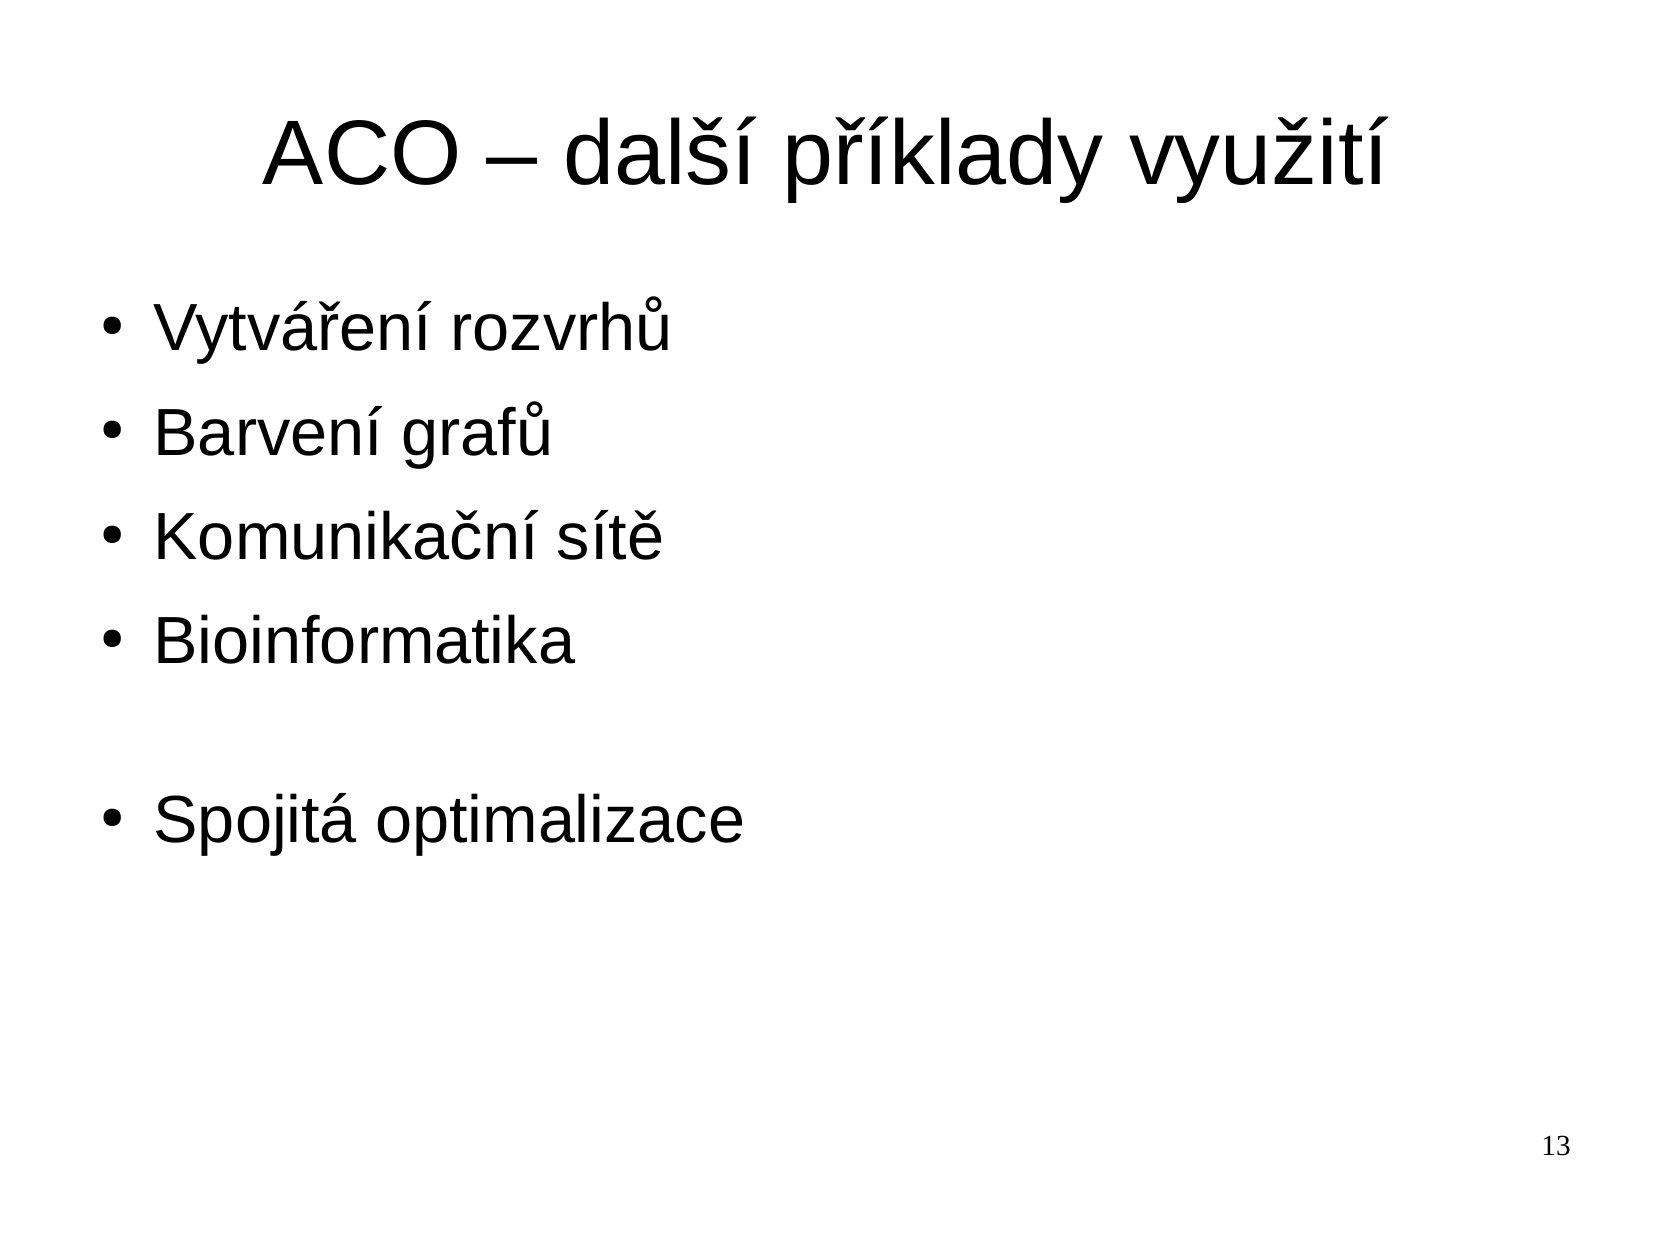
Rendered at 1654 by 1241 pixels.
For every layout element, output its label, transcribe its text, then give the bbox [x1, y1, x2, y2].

list Vytváření rozvrhů Barvení grafů Komunikační sítě Bioinformatika Spojitá optimalizace [82, 290, 1571, 1109]
title ACO – další příklady využití [82, 49, 1571, 257]
